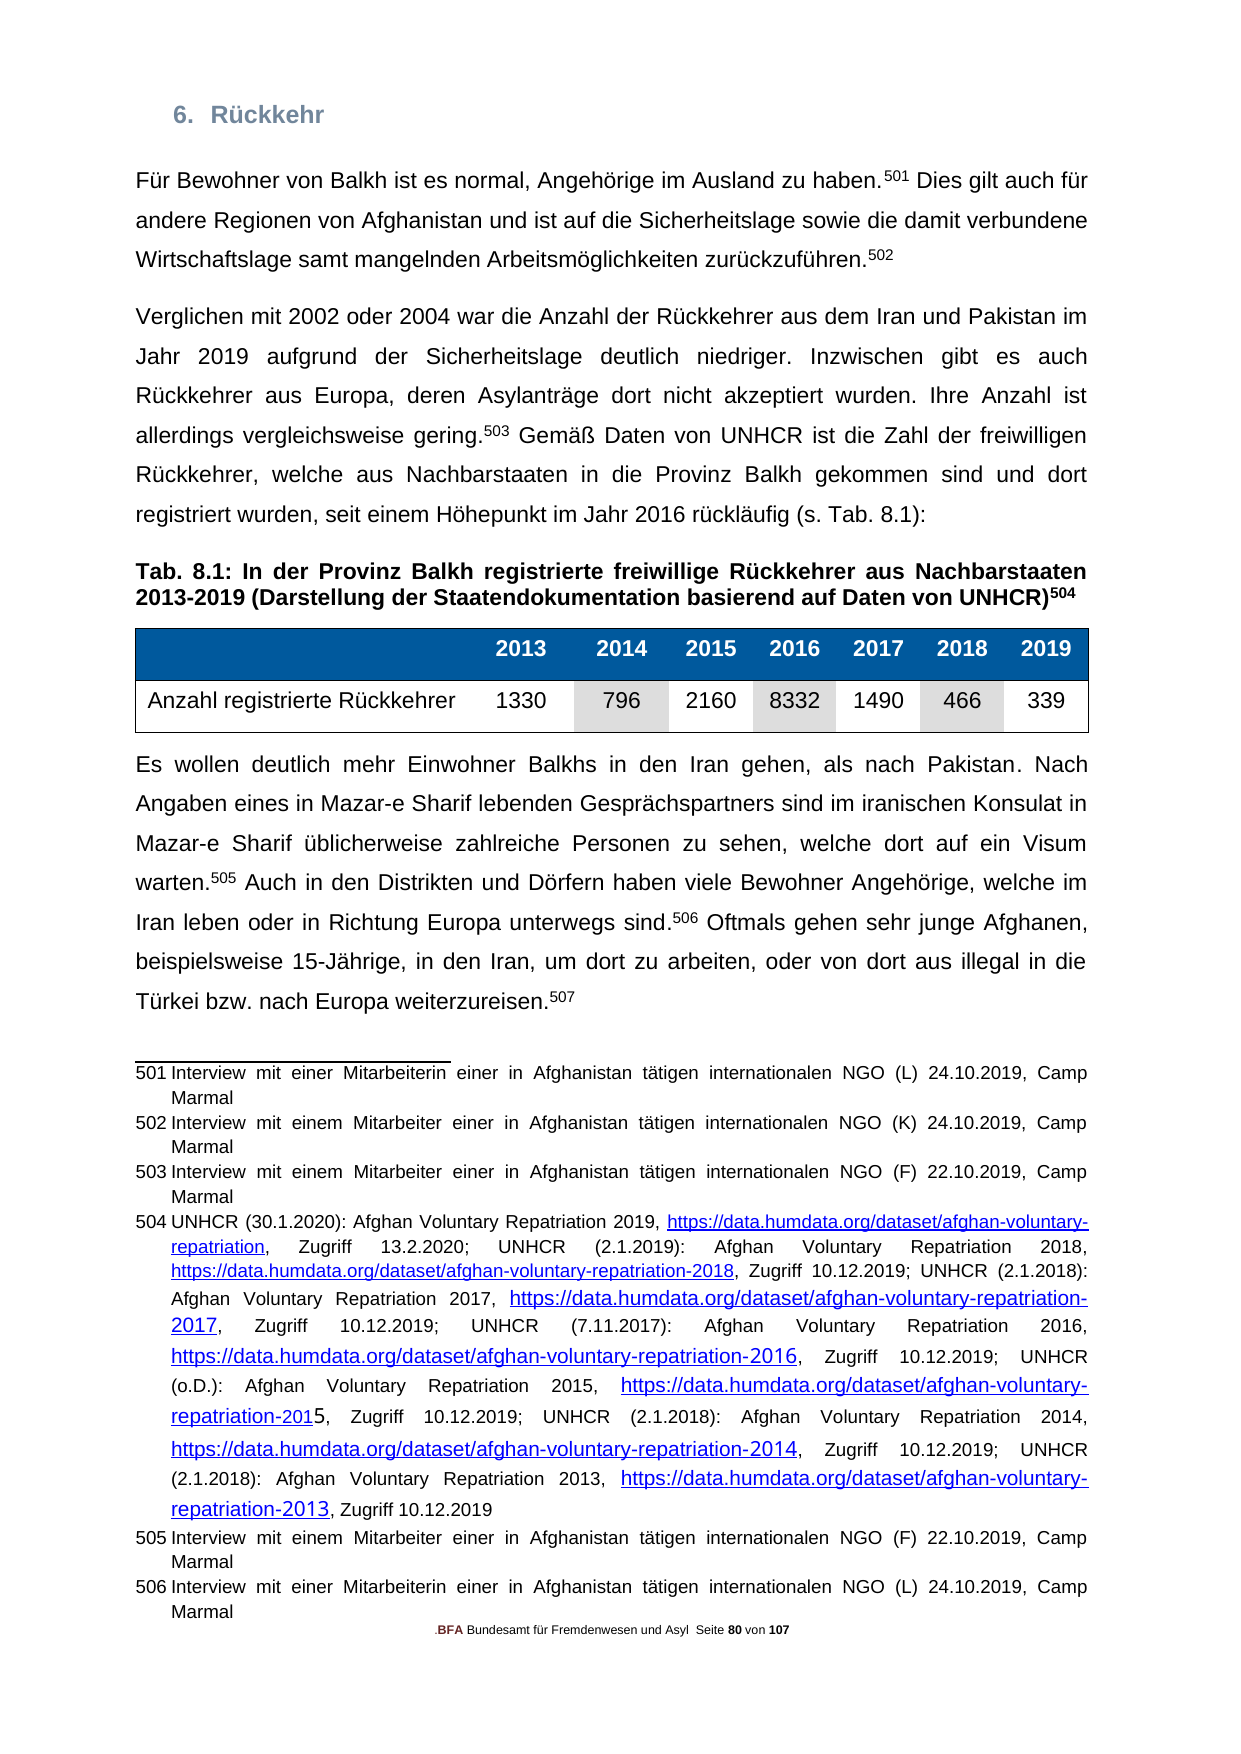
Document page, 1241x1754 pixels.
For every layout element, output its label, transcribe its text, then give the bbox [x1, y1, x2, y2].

table_header 2017 [836, 629, 920, 680]
table_cell 796 [574, 681, 669, 732]
table_cell Anzahl registrierte Rückkehrer [136, 681, 467, 732]
text Interview mit einer Mitarbeiterin einer in Afghanistan tätigen internationalen NGO (L) 24.10.2019, Camp Marmal [135, 1062, 1088, 1108]
table_header 2019 [1004, 629, 1088, 680]
table_cell 466 [920, 681, 1004, 732]
table_header 2018 [920, 629, 1004, 680]
table_header [136, 629, 467, 680]
text Für Bewohner von Balkh ist es normal, Angehörige im Ausland zu haben. Dies gilt auch für andere Regionen von Afghanistan und ist auf die Sicherheitslage sowie die damit verbundene Wirtschaftslage samt mangelnden Arbeitsmöglichkeiten zurückzuführen. [135, 167, 1088, 272]
text Verglichen mit 2002 oder 2004 war die Anzahl der Rückkehrer aus dem Iran und Pakistan im Jahr 2019 aufgrund der Sicherheitslage deutlich niedriger. Inzwischen gibt es auch Rückkehrer aus Europa, deren Asylanträge dort nicht akzeptiert wurden. Ihre Anzahl ist allerdings vergleichsweise gering. Gemäß Daten von UNHCR ist die Zahl der freiwilligen Rückkehrer, welche aus Nachbarstaaten in die Provinz Balkh gekommen sind und dort registriert wurden, seit einem Höhepunkt im Jahr 2016 rückläufig (s. Tab. 8.1): [135, 303, 1088, 527]
table_cell 1490 [836, 681, 920, 732]
text Es wollen deutlich mehr Einwohner Balkhs in den Iran gehen, als nach Pakistan. Nach Angaben eines in Mazar-e Sharif lebenden Gesprächspartners sind im iranischen Konsulat in Mazar-e Sharif üblicherweise zahlreiche Personen zu sehen, welche dort auf ein Visum warten. Auch in den Distrikten und Dörfern haben viele Bewohner Angehörige, welche im Iran leben oder in Richtung Europa unterwegs sind. Oftmals gehen sehr junge Afghanen, beispielsweise 15-Jährige, in den Iran, um dort zu arbeiten, oder von dort aus illegal in die Türkei bzw. nach Europa weiterzureisen. [135, 751, 1088, 1014]
text UNHCR (30.1.2020): Afghan Voluntary Repatriation 2019, https://data.humdata.org/dataset/afghan-voluntary-repatriation, Zugriff 13.2.2020; UNHCR (2.1.2019): Afghan Voluntary Repatriation 2018, https://data.humdata.org/dataset/afghan-voluntary-repatriation-2018, Zugriff 10.12.2019; UNHCR (2.1.2018): Afghan Voluntary Repatriation 2017, https://data.humdata.org/dataset/afghan-voluntary-repatriation-2017, Zugriff 10.12.2019; UNHCR (7.11.2017): Afghan Voluntary Repatriation 2016, https://data.humdata.org/dataset/afghan-voluntary-repatriation-2016, Zugriff 10.12.2019; UNHCR (o.D.): Afghan Voluntary Repatriation 2015, https://data.humdata.org/dataset/afghan-voluntary-repatriation-2015, Zugriff 10.12.2019; UNHCR (2.1.2018): Afghan Voluntary Repatriation 2014, https://data.humdata.org/dataset/afghan-voluntary-repatriation-2014, Zugriff 10.12.2019; UNHCR (2.1.2018): Afghan Voluntary Repatriation 2013, https://data.humdata.org/dataset/afghan-voluntary-repatriation-2013, Zugriff 10.12.2019 [135, 1211, 1088, 1522]
table_header 2016 [753, 629, 836, 680]
text Interview mit einem Mitarbeiter einer in Afghanistan tätigen internationalen NGO (K) 24.10.2019, Camp Marmal [135, 1112, 1088, 1158]
table_header 2013 [467, 629, 574, 680]
table_cell 8332 [753, 681, 836, 732]
text Interview mit einer Mitarbeiterin einer in Afghanistan tätigen internationalen NGO (L) 24.10.2019, Camp Marmal [135, 1576, 1088, 1622]
table_cell 1330 [467, 681, 574, 732]
text Interview mit einem Mitarbeiter einer in Afghanistan tätigen internationalen NGO (F) 22.10.2019, Camp Marmal [135, 1161, 1088, 1207]
table_header 2014 [574, 629, 669, 680]
text Interview mit einem Mitarbeiter einer in Afghanistan tätigen internationalen NGO (F) 22.10.2019, Camp Marmal [135, 1526, 1088, 1573]
table_header 2015 [669, 629, 753, 680]
table_cell 339 [1004, 681, 1088, 732]
table_cell 2160 [669, 681, 753, 732]
subtitle Rückkehr [173, 100, 1088, 129]
text Tab. 8.1: In der Provinz Balkh registrierte freiwillige Rückkehrer aus Nachbarstaaten 2013-2019 (Darstellung der Staatendokumentation basierend auf Daten von UNHCR) [135, 558, 1088, 611]
